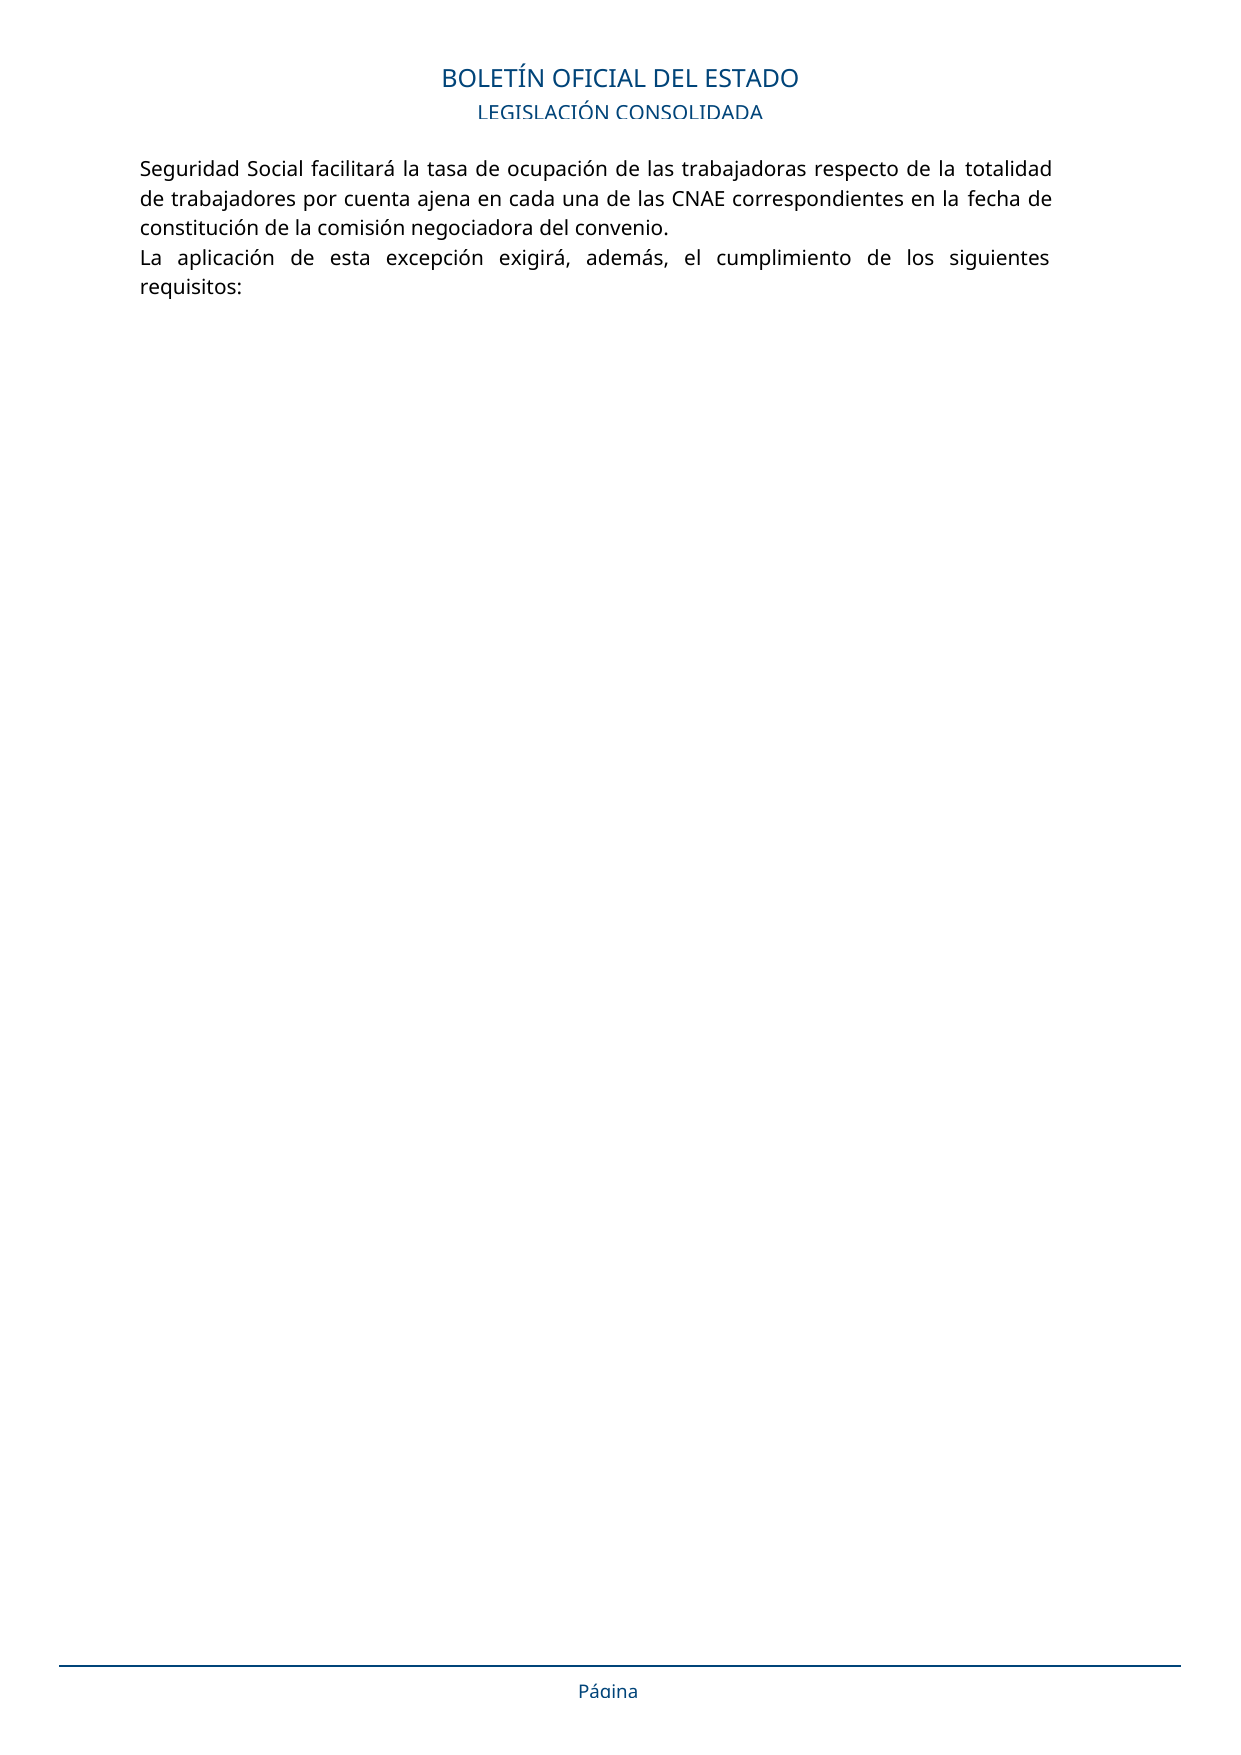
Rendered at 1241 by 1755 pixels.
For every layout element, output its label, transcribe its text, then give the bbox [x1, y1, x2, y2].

text La aplicación de esta excepción exigirá, además, el cumplimiento de los siguientes requisitos: [139, 243, 1052, 301]
text Seguridad Social facilitará la tasa de ocupación de las trabajadoras respecto de la totalidad de trabajadores por cuenta ajena en cada una de las CNAE correspondientes en la fecha de constitución de la comisión negociadora del convenio. [139, 154, 1052, 241]
